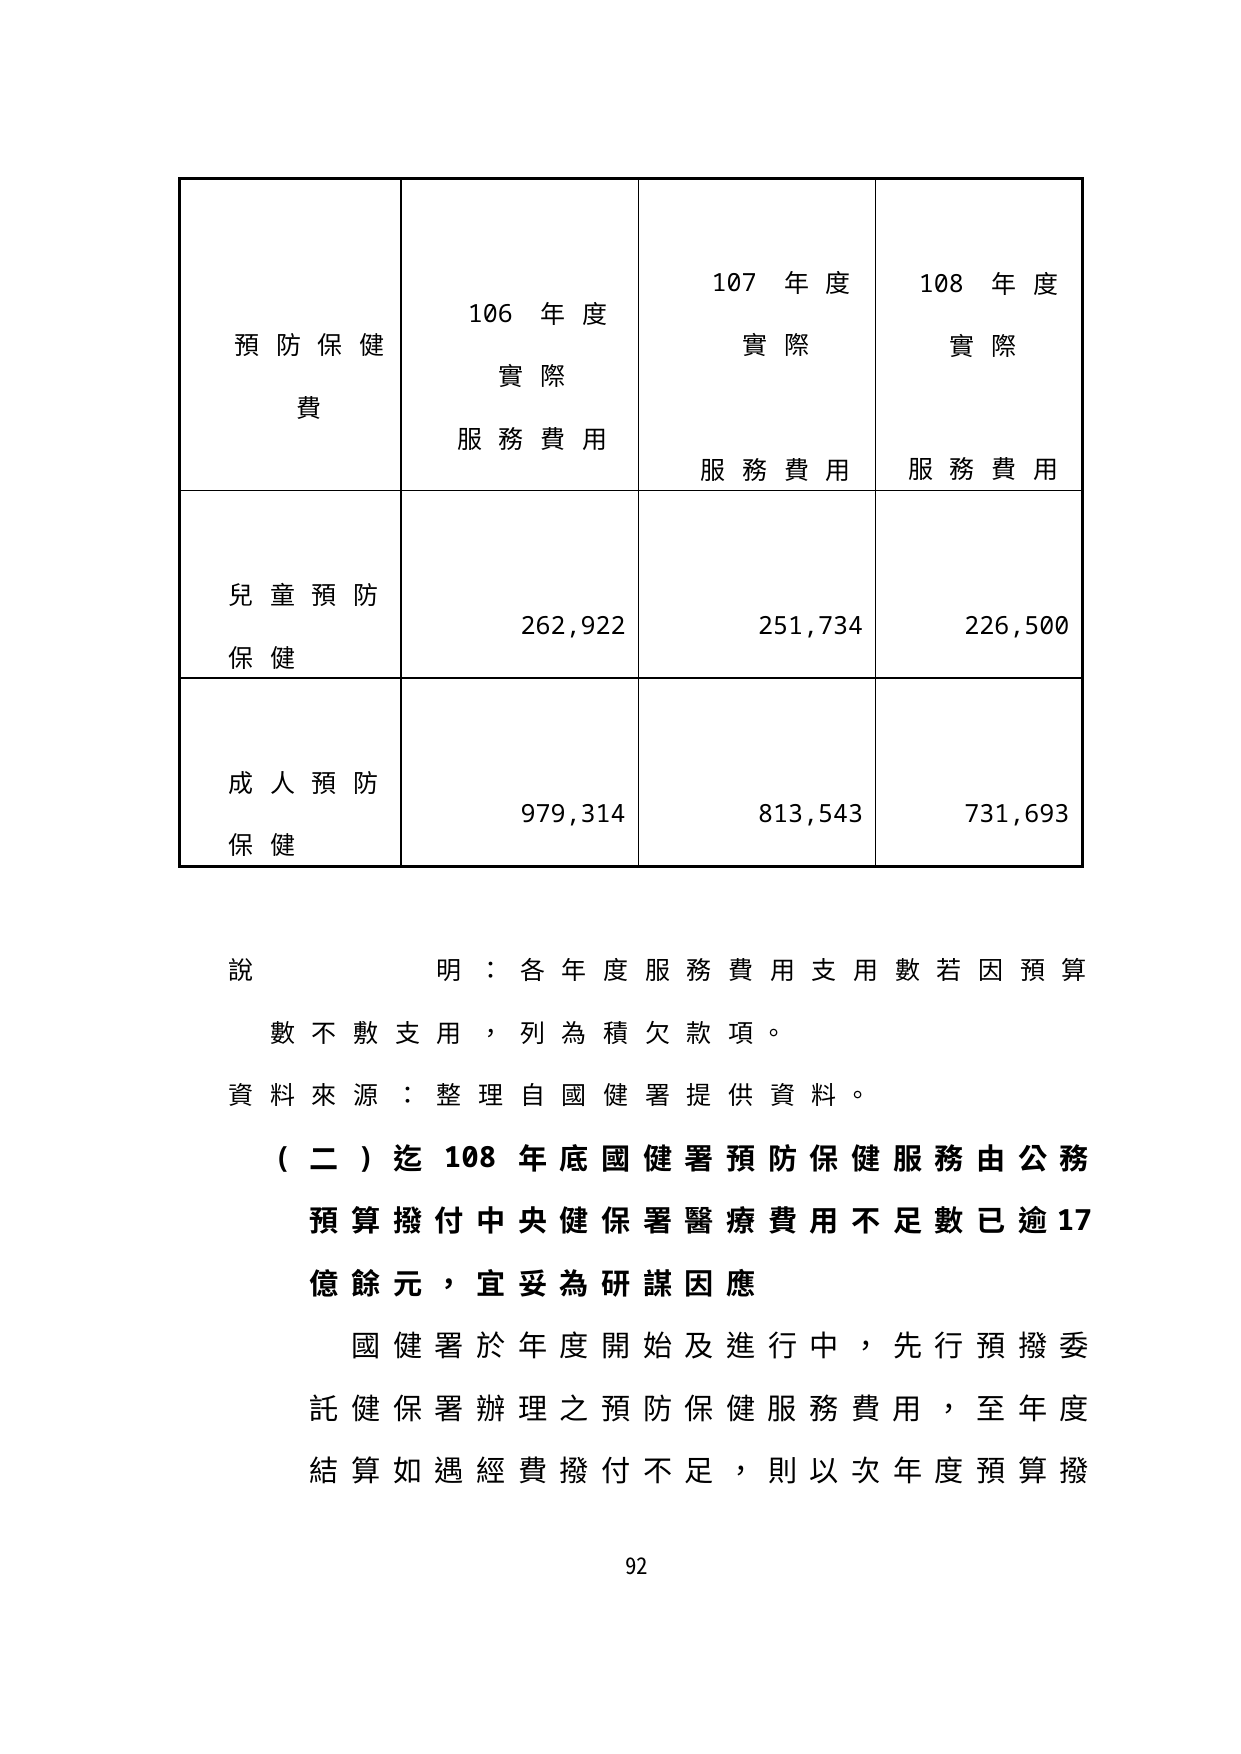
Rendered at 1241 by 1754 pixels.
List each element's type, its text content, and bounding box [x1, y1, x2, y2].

table_header 108年度實際 服務費用 [876, 180, 1081, 489]
table_cell 兒童預防保健 [181, 491, 400, 677]
table_cell 262,922 [402, 491, 638, 677]
table_cell 226,500 [876, 491, 1081, 677]
table_header 106年度實際 服務費用 [402, 180, 638, 489]
table_header 預防保健費 [181, 180, 400, 489]
table_cell 731,693 [876, 679, 1081, 865]
text (二)迄108年底國健署預防保健服務由公務預算撥付中央健保署醫療費用不足數已逾17億餘元，宜妥為研謀因應 [237, 1115, 1095, 1302]
table_cell 813,543 [639, 679, 875, 865]
table_cell 251,734 [639, 491, 875, 677]
table_cell 979,314 [402, 679, 638, 865]
table_cell 成人預防保健 [181, 679, 400, 865]
text 說 明：各年度服務費用支用數若因預算數不敷支用，列為積欠款項。 [179, 927, 1095, 1052]
text 資料來源：整理自國健署提供資料。 [179, 1052, 1095, 1115]
text 國健署於年度開始及進行中，先行預撥委託健保署辦理之預防保健服務費用，至年度結算如遇經費撥付不足，則以次年度預算撥 [267, 1302, 1095, 1490]
table_header 107年度實際 服務費用 [639, 180, 875, 489]
